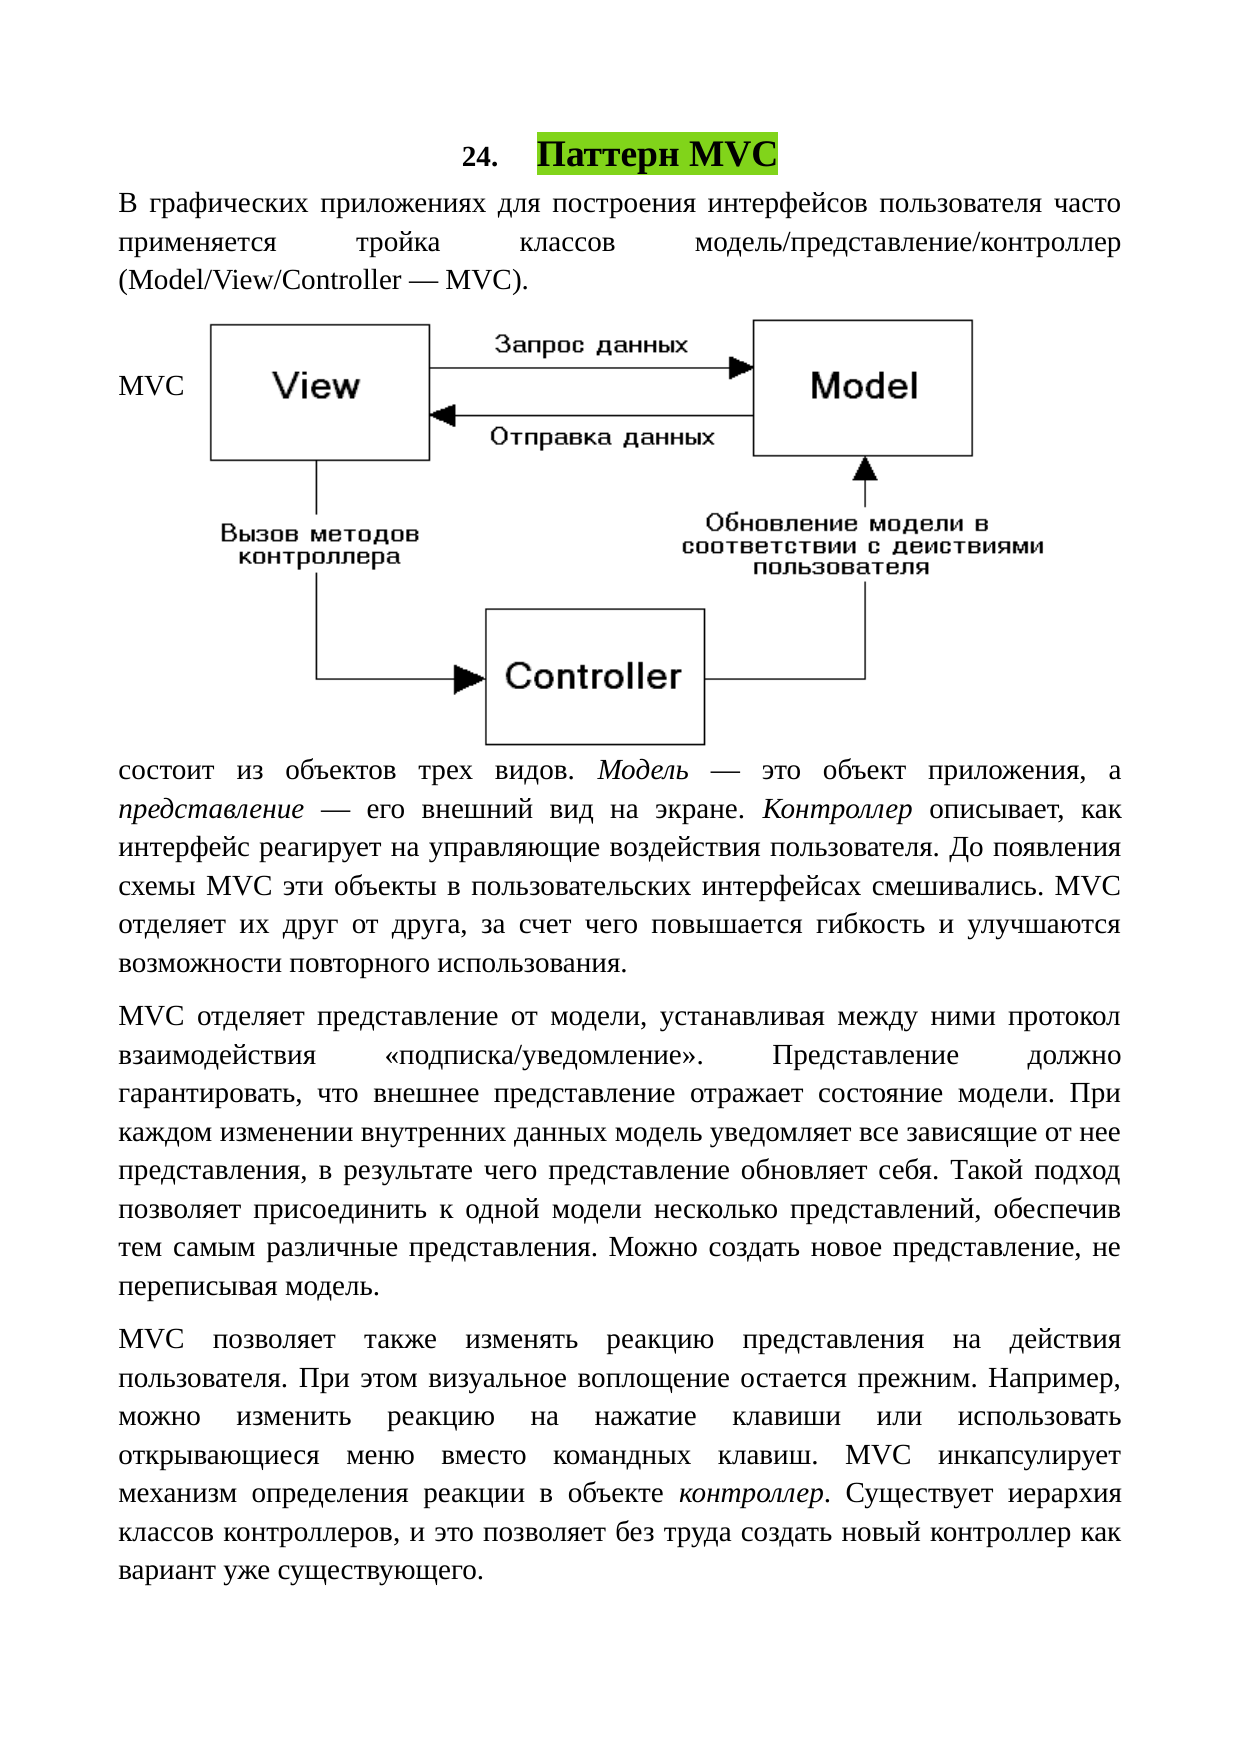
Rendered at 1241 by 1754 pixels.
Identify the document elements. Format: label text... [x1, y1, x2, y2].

text MVC позволяет также изменять реакцию представления на действия пользователя. При этом визуальное воплощение остается прежним. Например, можно изменить реакцию на нажатие клавиши или использовать открывающиеся меню вместо командных клавиш. MVC инкапсулирует механизм определения реакции в объекте контроллер. Существует иерархия классов контроллеров, и это позволяет без труда создать новый контроллер как вариант уже существующего. [118, 1321, 1122, 1586]
picture [192, 299, 1049, 753]
text MVC состоит из объектов трех видов. Модель — это объект приложения, а представление — его внешний вид на экране. Контроллер описывает, как интерфейс реагирует на управляющие воздействия пользователя. До появления схемы MVC эти объекты в пользовательских интерфейсах смешивались. MVC отделяет их друг от друга, за счет чего повышается гибкость и улучшаются возможности повторного использования. [118, 753, 1122, 979]
text В графических приложениях для построения интерфейсов пользователя часто применяется тройка классов модель/представление/контроллер (Model/View/Controller — MVC). [118, 185, 1122, 296]
subtitle Паттерн MVC [118, 143, 1122, 173]
text MVC отделяет представление от модели, устанавливая между ними протокол взаимодействия «подписка/уведомление». Представление должно гарантировать, что внешнее представление отражает состояние модели. При каждом изменении внутренних данных модель уведомляет все зависящие от нее представления, в результате чего представление обновляет себя. Такой подход позволяет присоединить к одной модели несколько представлений, обеспечив тем самым различные представления. Можно создать новое представление, не переписывая модель. [118, 998, 1122, 1302]
